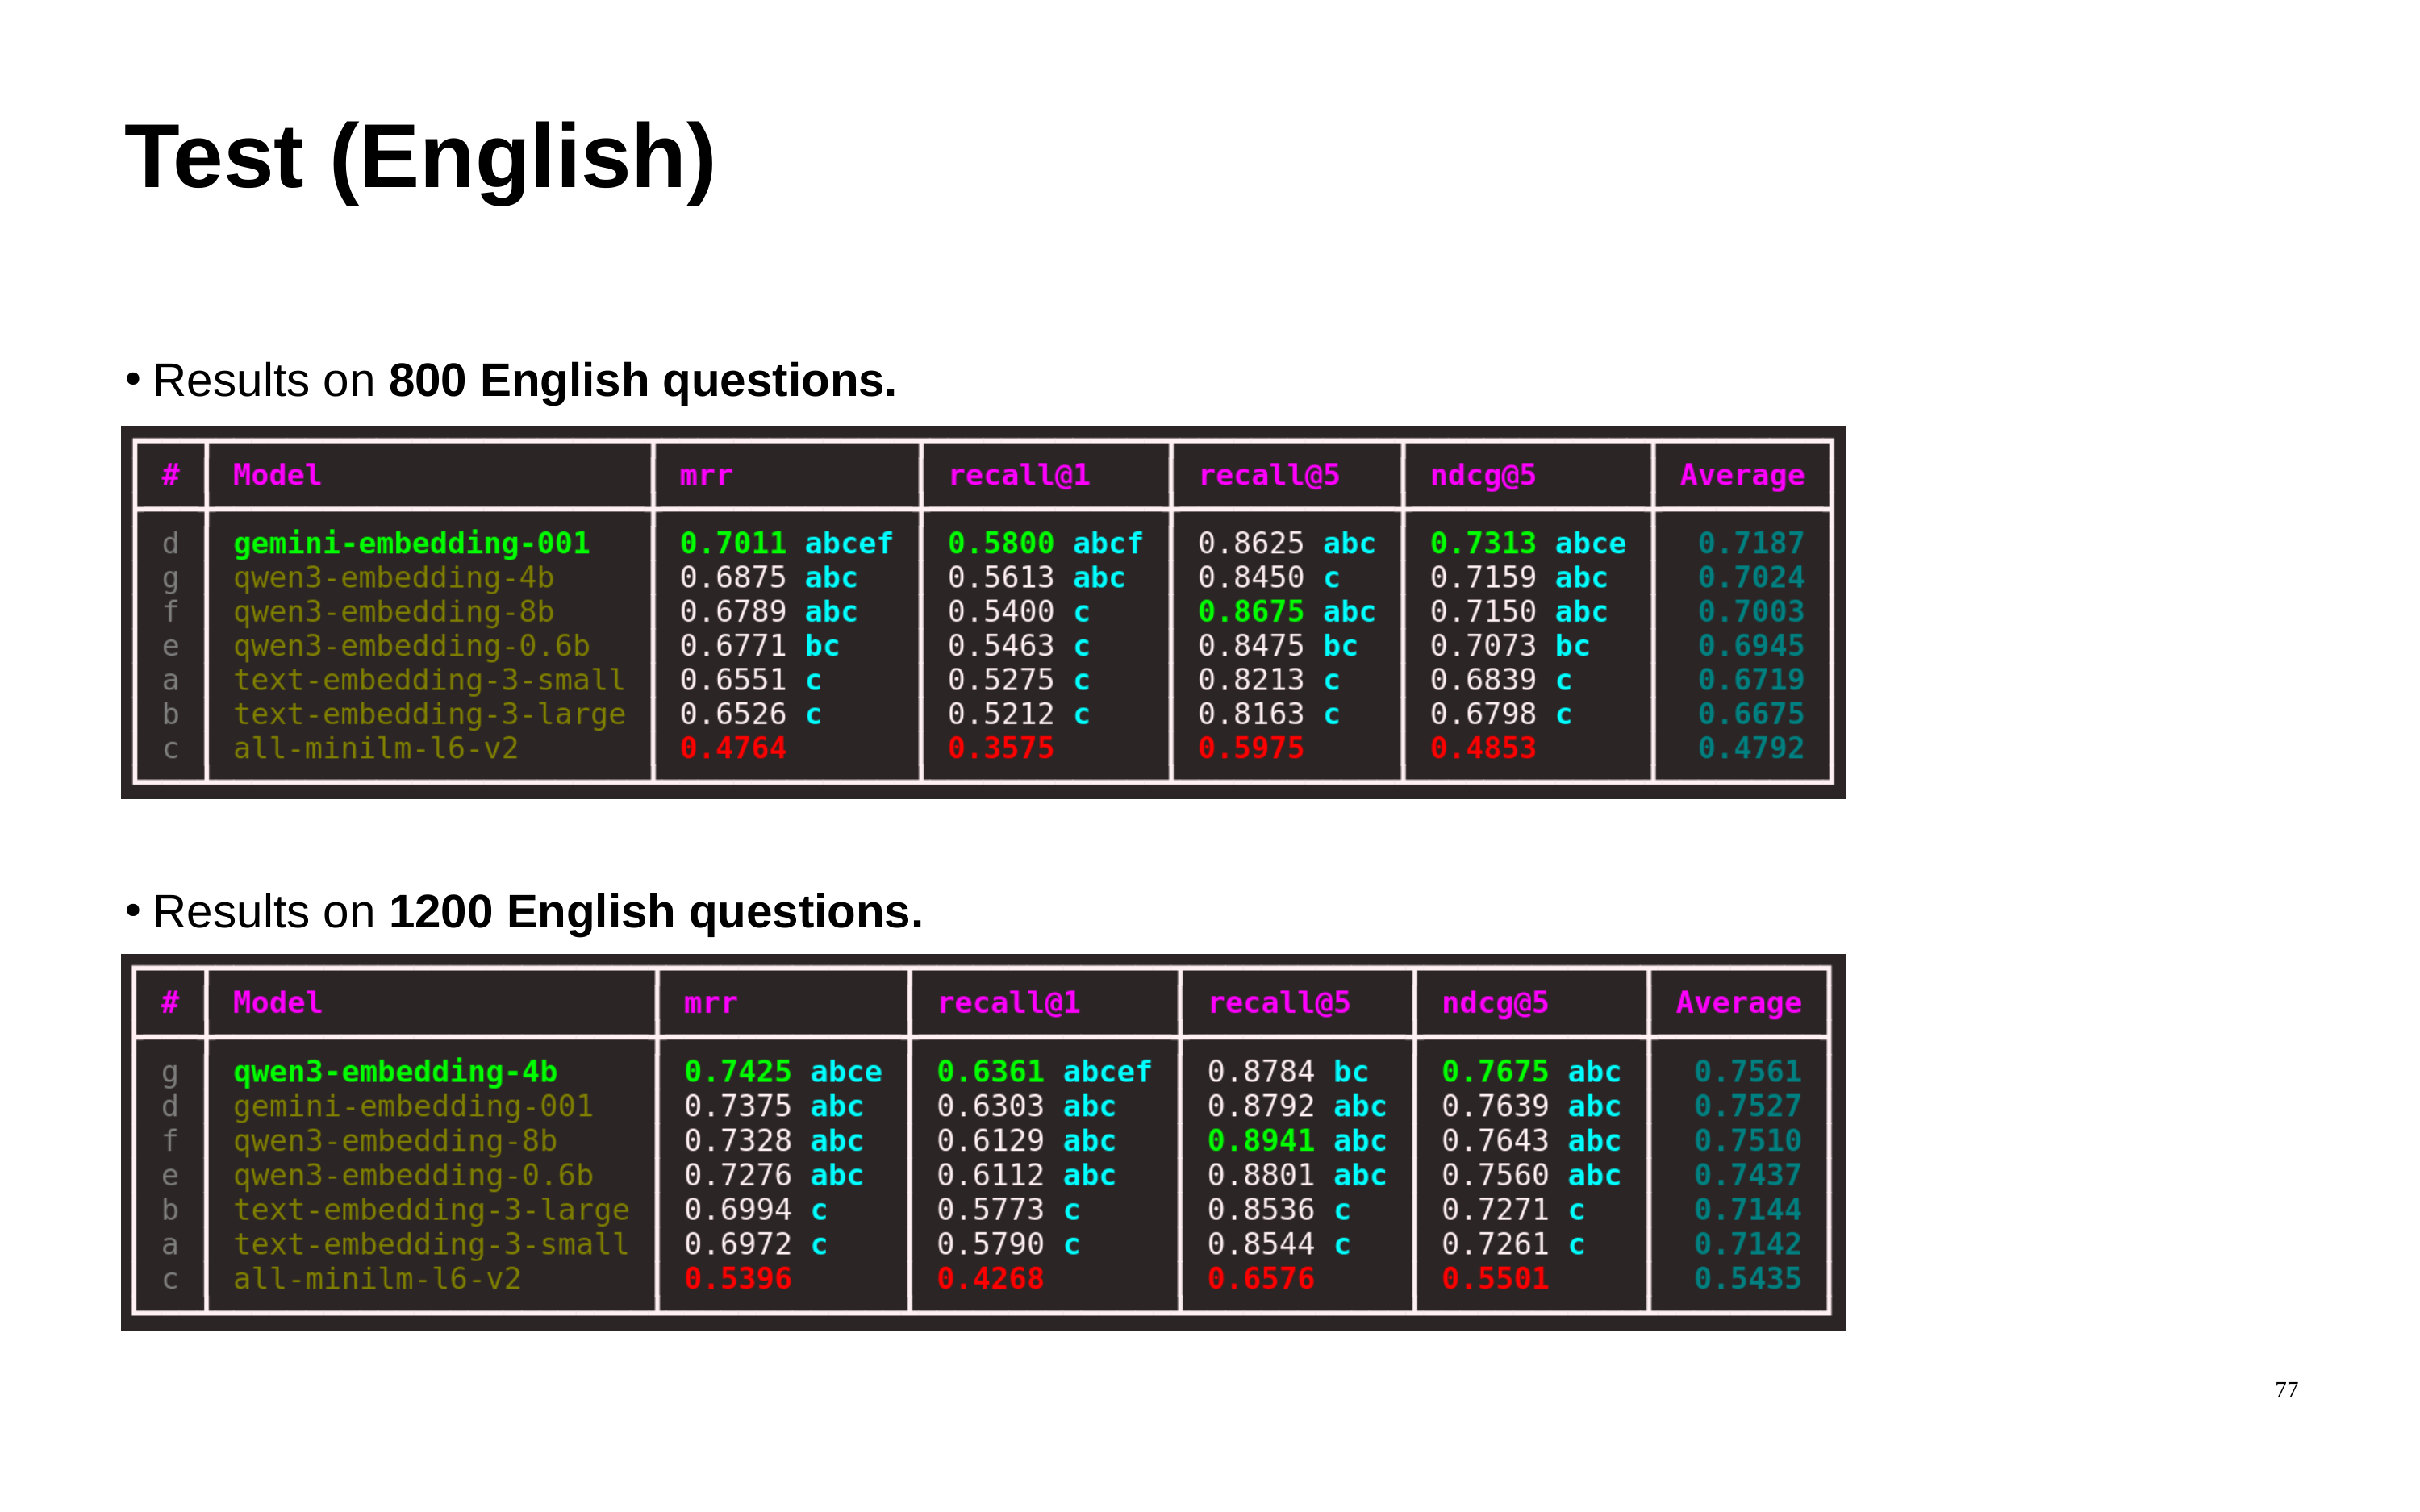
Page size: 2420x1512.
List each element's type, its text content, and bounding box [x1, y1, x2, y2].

text_box Results on 1200 English questions. [112, 852, 2209, 944]
picture [121, 954, 1846, 1331]
text_box Results on 800 English questions. [112, 322, 2209, 413]
text_box Test (English) [112, 61, 2173, 251]
picture [121, 426, 1846, 799]
